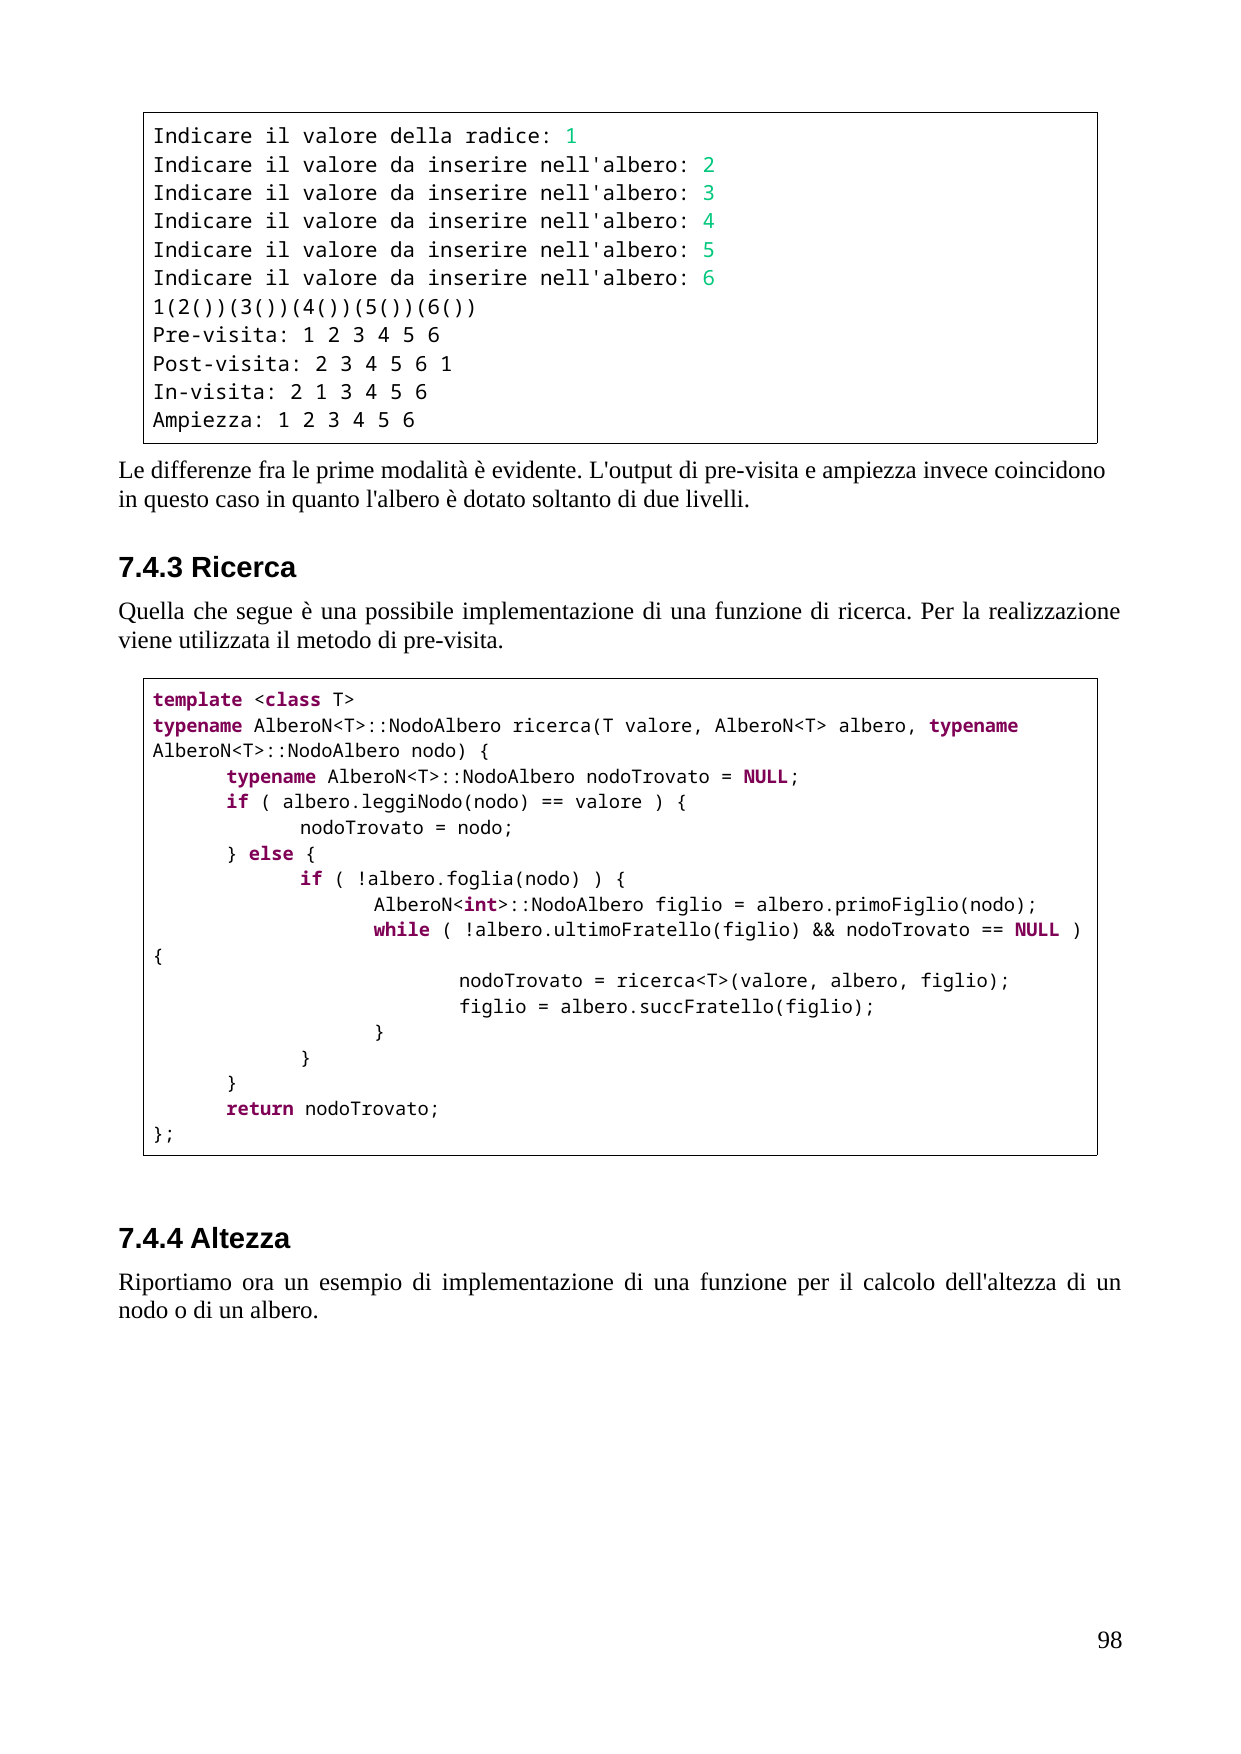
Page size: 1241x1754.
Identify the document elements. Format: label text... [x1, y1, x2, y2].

text figlio = albero.succFratello(figlio); [152, 993, 1088, 1018]
subtitle 7.4.4 Altezza [118, 1221, 1122, 1254]
text template <class T> [152, 687, 1088, 712]
text AlberoN<int>::NodoAlbero figlio = albero.primoFiglio(nodo); [152, 891, 1088, 916]
text Quella che segue è una possibile implementazione di una funzione di ricerca. Per la realizzazione viene utilizzata il metodo di pre-visita. [118, 596, 1122, 653]
text Ampiezza: 1 2 3 4 5 6 [152, 406, 1088, 434]
text In-visita: 2 1 3 4 5 6 [152, 377, 1088, 406]
text Indicare il valore da inserire nell'albero: 2 [152, 150, 1088, 178]
text Indicare il valore da inserire nell'albero: 3 [152, 178, 1088, 207]
text if ( albero.leggiNodo(nodo) == valore ) { [152, 789, 1088, 814]
text } else { [152, 840, 1088, 865]
text }; [152, 1121, 1088, 1146]
text nodoTrovato = nodo; [152, 814, 1088, 840]
text return nodoTrovato; [152, 1095, 1088, 1121]
text Indicare il valore da inserire nell'albero: 5 [152, 235, 1088, 263]
subtitle 7.4.3 Ricerca [118, 550, 1122, 583]
text Indicare il valore della radice: 1 [152, 121, 1088, 150]
text } [152, 1044, 1088, 1069]
text } [152, 1069, 1088, 1095]
text Le differenze fra le prime modalità è evidente. L'output di pre-visita e ampiezza invece coincidono in questo caso in quanto l'albero è dotato soltanto di due livelli. [118, 100, 1122, 512]
text typename AlberoN<T>::NodoAlbero nodoTrovato = NULL; [152, 763, 1088, 789]
text typename AlberoN<T>::NodoAlbero ricerca(T valore, AlberoN<T> albero, typename AlberoN<T>::NodoAlbero nodo) { [152, 712, 1088, 763]
text 1(2())(3())(4())(5())(6()) [152, 292, 1088, 320]
text nodoTrovato = ricerca<T>(valore, albero, figlio); [152, 967, 1088, 993]
text Pre-visita: 1 2 3 4 5 6 [152, 320, 1088, 349]
text } [152, 1018, 1088, 1044]
text Post-visita: 2 3 4 5 6 1 [152, 349, 1088, 377]
text if ( !albero.foglia(nodo) ) { [152, 865, 1088, 891]
text Indicare il valore da inserire nell'albero: 4 [152, 207, 1088, 235]
text Indicare il valore da inserire nell'albero: 6 [152, 263, 1088, 292]
text Riportiamo ora un esempio di implementazione di una funzione per il calcolo dell'altezza di un nodo o di un albero. [118, 1267, 1122, 1324]
text while ( !albero.ultimoFratello(figlio) && nodoTrovato == NULL ) { [152, 916, 1088, 967]
